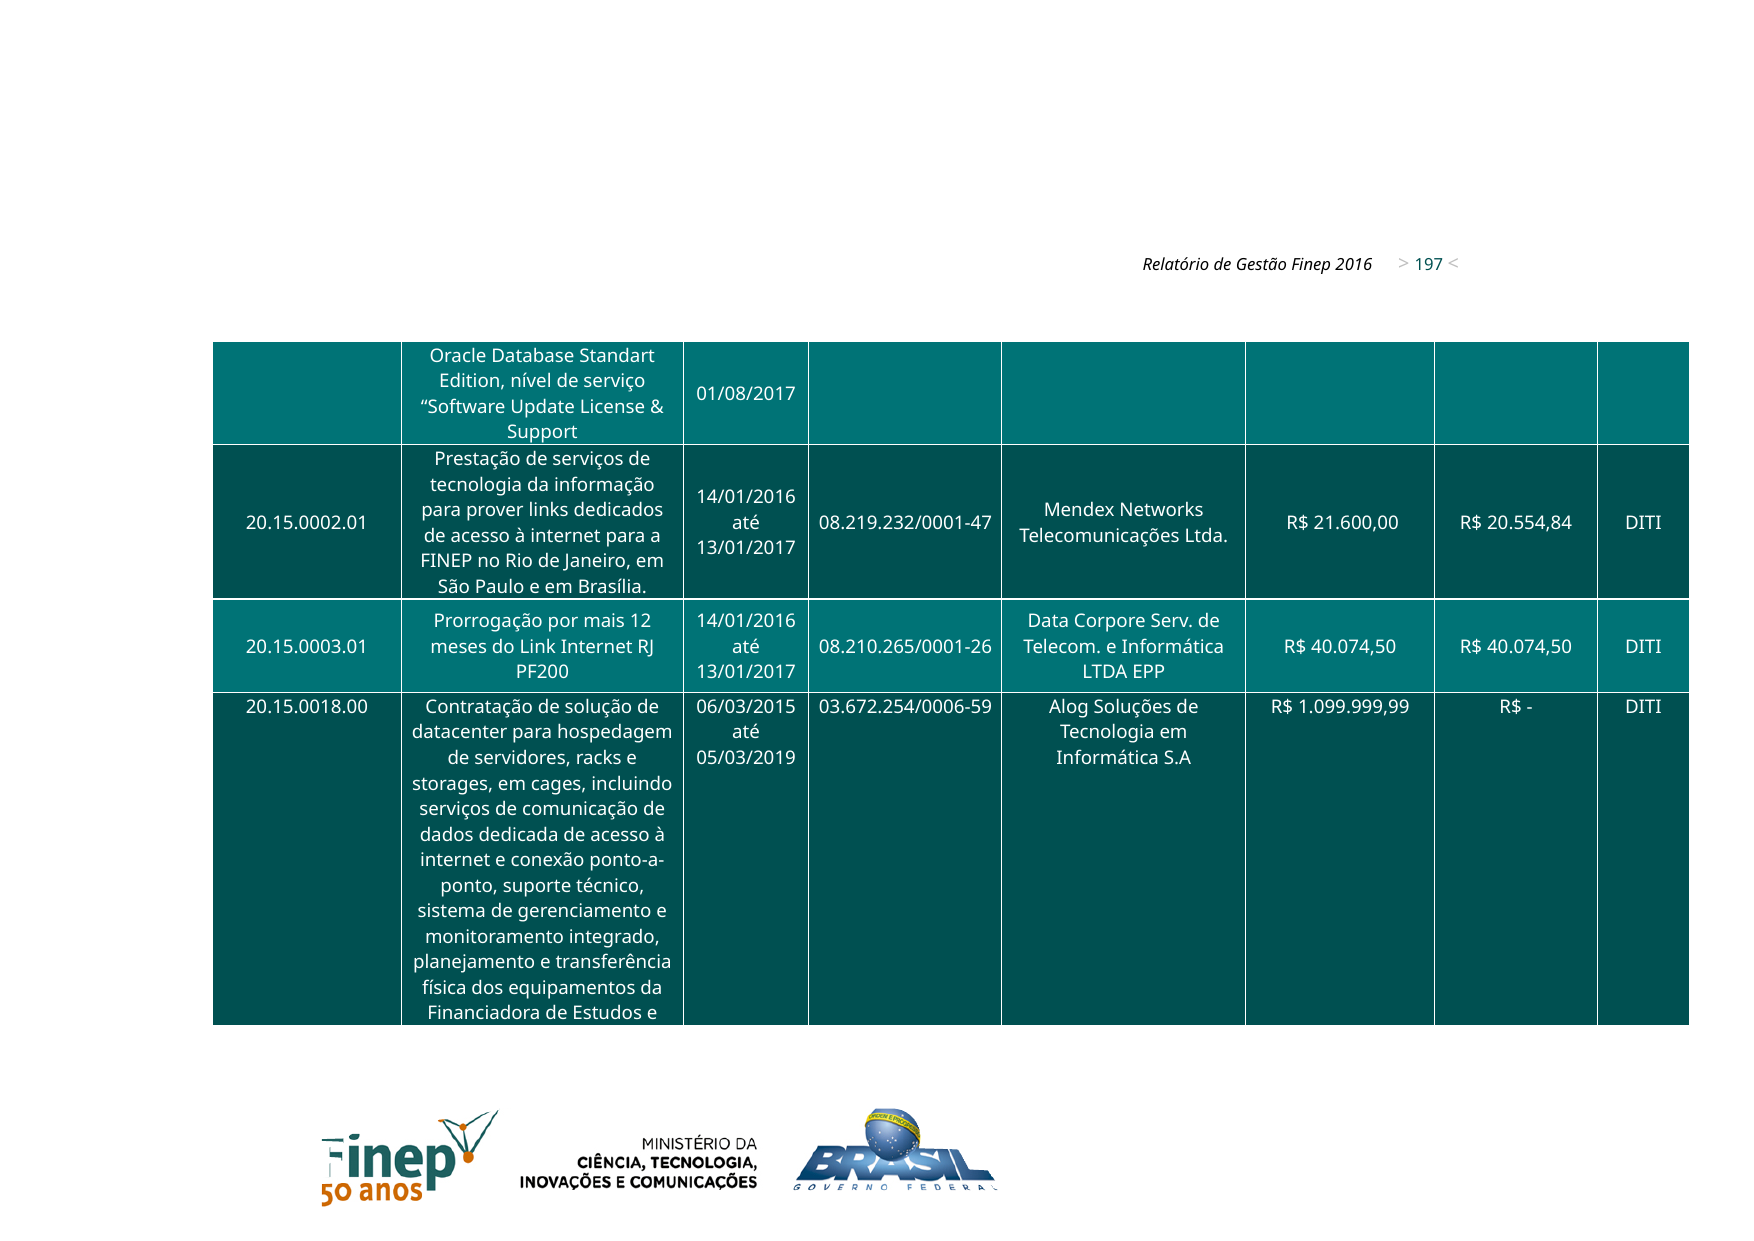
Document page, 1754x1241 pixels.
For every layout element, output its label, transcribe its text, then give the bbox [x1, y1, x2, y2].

table_cell 08.210.265/0001-26 [809, 600, 1001, 692]
table_cell R$ 40.074,50 [1246, 600, 1434, 692]
table_cell 14/01/2016 até 13/01/2017 [684, 445, 808, 598]
table_cell 06/03/2015 até 05/03/2019 [684, 693, 808, 1025]
table_cell DITI [1598, 600, 1689, 692]
table_cell R$ 21.600,00 [1246, 445, 1434, 598]
table_cell [213, 342, 401, 444]
table_cell DITI [1598, 445, 1689, 598]
table_cell Prestação de serviços de tecnologia da informação para prover links dedicados de acesso à internet para a FINEP no Rio de Janeiro, em São Paulo e em Brasília. [402, 445, 683, 598]
table_cell 20.15.0002.01 [213, 445, 401, 598]
table_cell R$ 1.099.999,99 [1246, 693, 1434, 1025]
table_cell [1002, 342, 1245, 444]
table_cell 01/08/2017 [684, 342, 808, 444]
table_cell R$ - [1435, 693, 1597, 1025]
table_cell Alog Soluções de Tecnologia em Informática S.A [1002, 693, 1245, 1025]
table_cell Data Corpore Serv. de Telecom. e Informática LTDA EPP [1002, 600, 1245, 692]
table_cell Oracle Database Standart Edition, nível de serviço “Software Update License & Support [402, 342, 683, 444]
table_cell R$ 40.074,50 [1435, 600, 1597, 692]
table_cell R$ 20.554,84 [1435, 445, 1597, 598]
table_cell [1435, 342, 1597, 444]
table_cell 08.219.232/0001-47 [809, 445, 1001, 598]
table_cell 14/01/2016 até 13/01/2017 [684, 600, 808, 692]
table_cell [809, 342, 1001, 444]
table_cell 03.672.254/0006-59 [809, 693, 1001, 1025]
table_cell Prorrogação por mais 12 meses do Link Internet RJ PF200 [402, 600, 683, 692]
table_cell Mendex Networks Telecomunicações Ltda. [1002, 445, 1245, 598]
table_cell [1598, 342, 1689, 444]
table_cell Contratação de solução de datacenter para hospedagem de servidores, racks e storages, em cages, incluindo serviços de comunicação de dados dedicada de acesso à internet e conexão ponto-a-ponto, suporte técnico, sistema de gerenciamento e monitoramento integrado, planejamento e transferência física dos equipamentos da Financiadora de Estudos e [402, 693, 683, 1025]
table_cell DITI [1598, 693, 1689, 1025]
table_cell 20.15.0018.00 [213, 693, 401, 1025]
table_cell 20.15.0003.01 [213, 600, 401, 692]
table_cell [1246, 342, 1434, 444]
